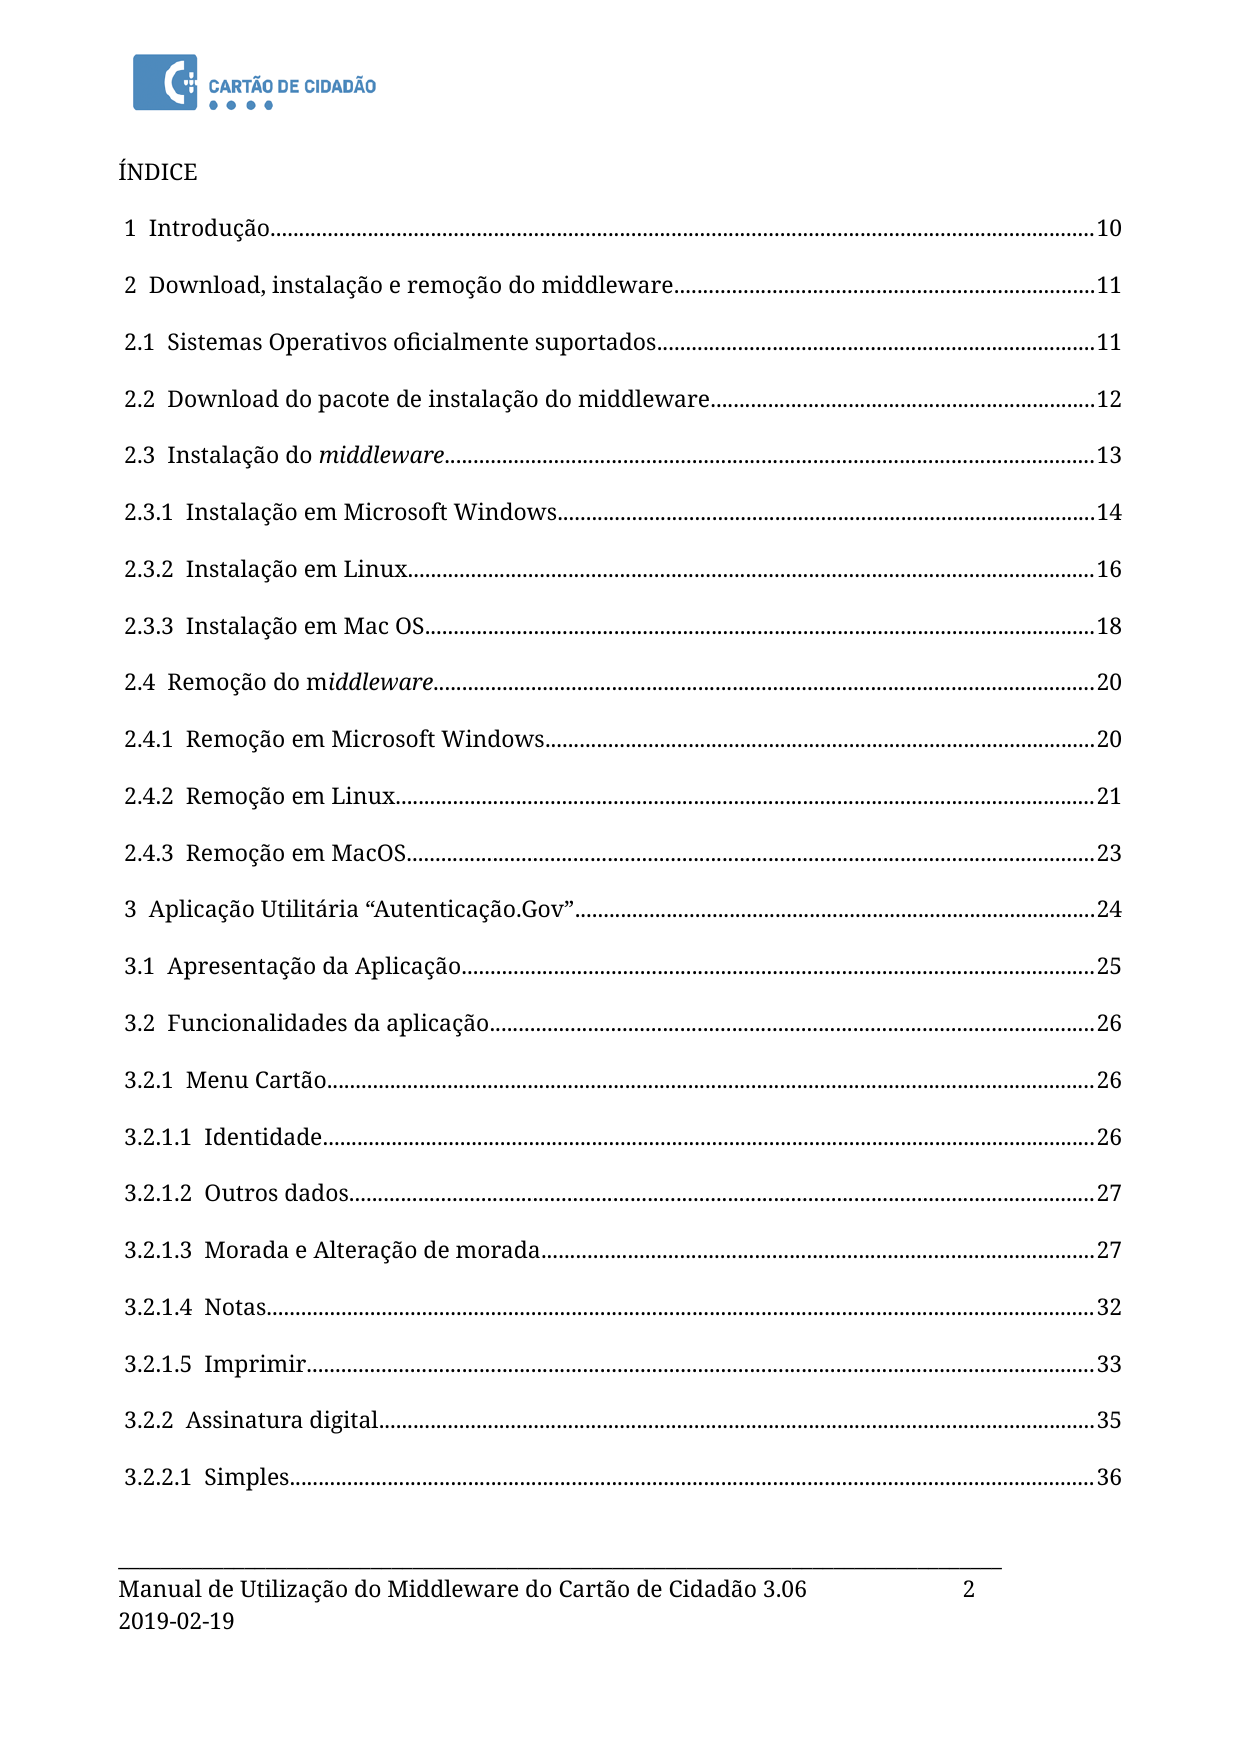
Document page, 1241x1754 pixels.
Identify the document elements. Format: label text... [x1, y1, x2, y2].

text 3.2.1.3 Morada e Alteração de morada 27 [118, 1234, 1122, 1265]
text 2.3.2 Instalação em Linux 16 [118, 553, 1122, 584]
text 2 Download, instalação e remoção do middleware 11 [118, 269, 1122, 300]
text 3.2.2.1 Simples 36 [118, 1461, 1122, 1492]
text 2.3.3 Instalação em Mac OS 18 [118, 609, 1122, 641]
text 3.2.1.1 Identidade 26 [118, 1121, 1122, 1152]
text 3.2.1.5 Imprimir 33 [118, 1348, 1122, 1379]
text 2.3 Instalação do middleware 13 [118, 439, 1122, 471]
text 3.2 Funcionalidades da aplicação 26 [118, 1007, 1122, 1038]
text 2.4 Remoção do middleware 20 [118, 666, 1122, 698]
text 2.3.1 Instalação em Microsoft Windows 14 [118, 496, 1122, 527]
text 3 Aplicação Utilitária “Autenticação.Gov” 24 [118, 893, 1122, 925]
text 1 Introdução 10 [118, 212, 1122, 243]
text 3.2.1 Menu Cartão 26 [118, 1064, 1122, 1095]
text 2.4.1 Remoção em Microsoft Windows 20 [118, 723, 1122, 754]
text 3.2.1.4 Notas 32 [118, 1291, 1122, 1322]
text 2.4.2 Remoção em Linux 21 [118, 780, 1122, 811]
text 2.1 Sistemas Operativos oficialmente suportados 11 [118, 326, 1122, 357]
text ÍNDICE [118, 155, 1122, 187]
text 3.2.1.2 Outros dados 27 [118, 1177, 1122, 1208]
text 3.1 Apresentação da Aplicação 25 [118, 950, 1122, 981]
text 3.2.2 Assinatura digital 35 [118, 1404, 1122, 1436]
picture [130, 47, 423, 118]
text 2.2 Download do pacote de instalação do middleware 12 [118, 382, 1122, 414]
text 2.4.3 Remoção em MacOS 23 [118, 837, 1122, 868]
